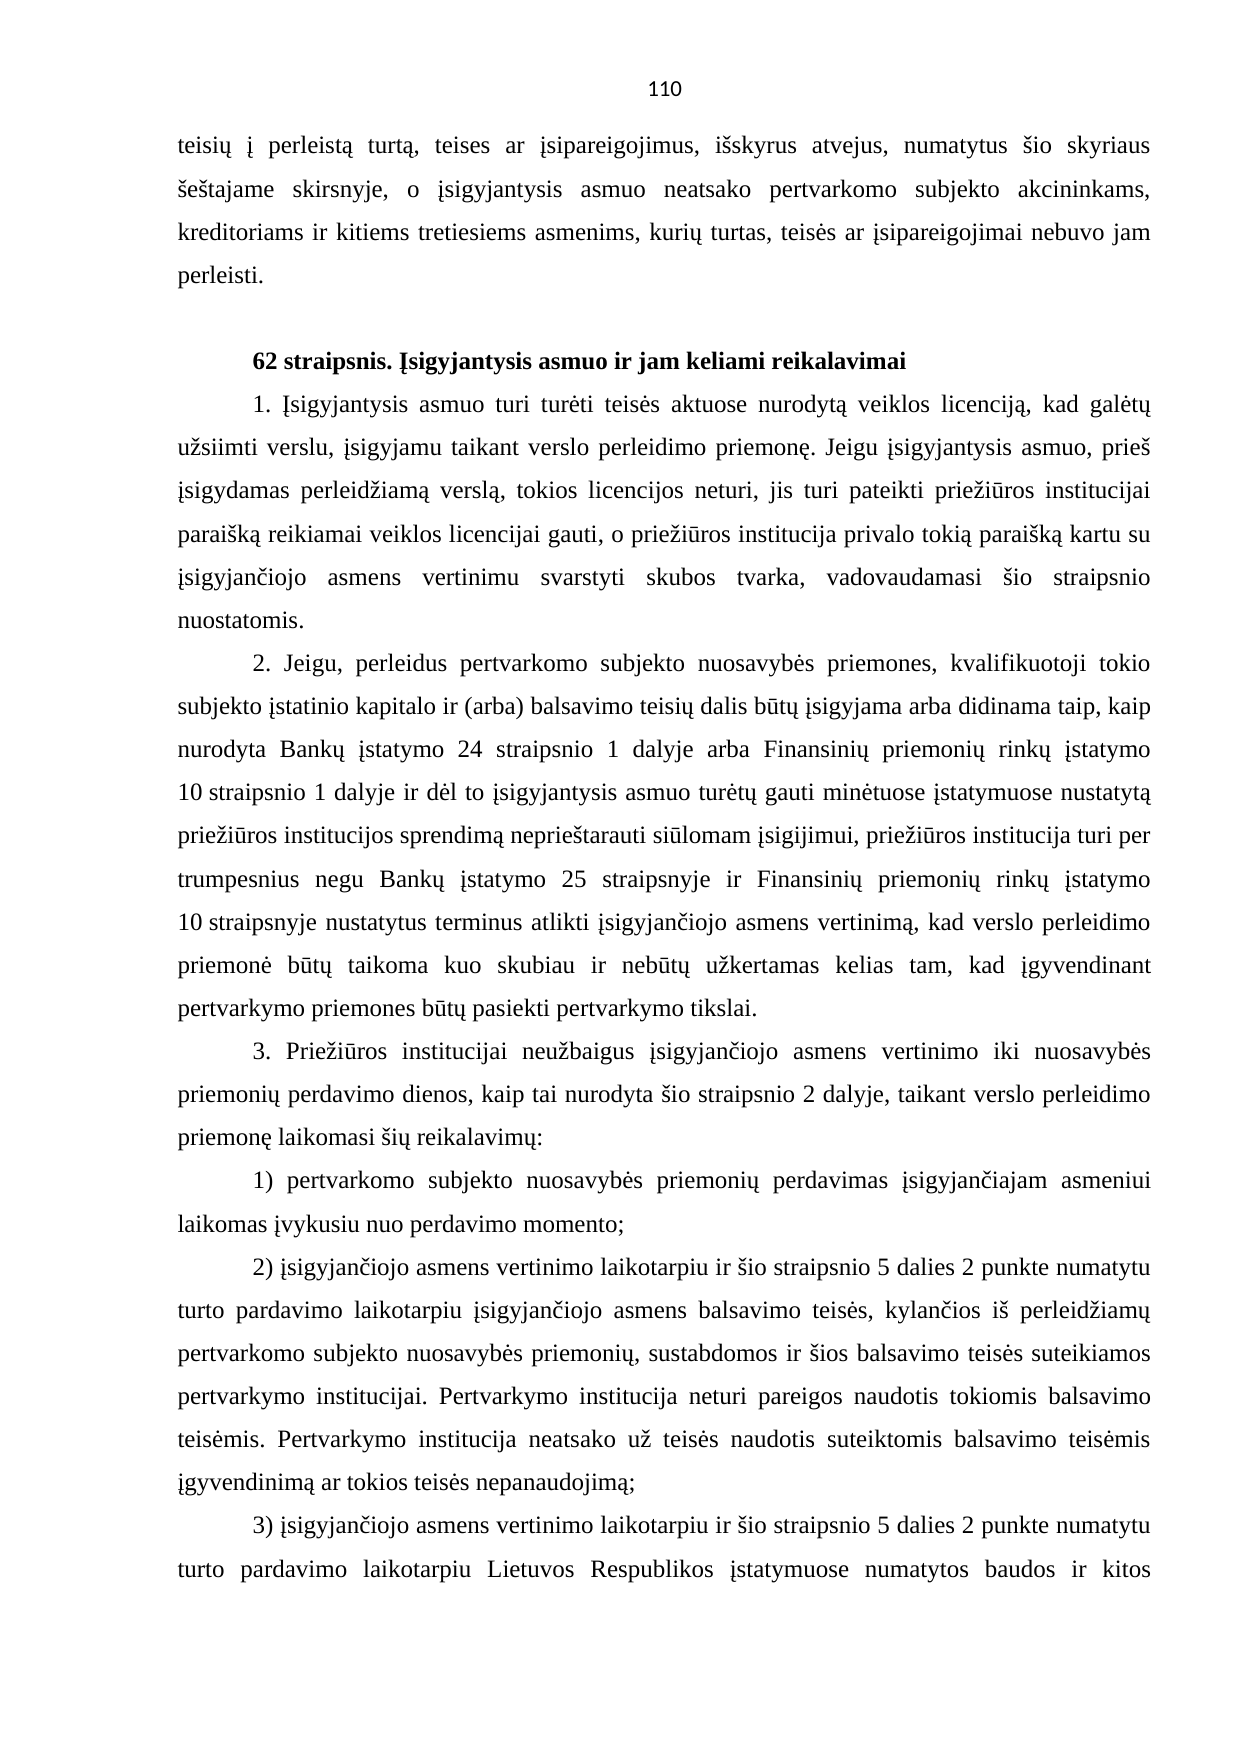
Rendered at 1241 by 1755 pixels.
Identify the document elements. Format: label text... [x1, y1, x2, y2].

text 3) įsigyjančiojo asmens vertinimo laikotarpiu ir šio straipsnio 5 dalies 2 punkte numatytu turto pardavimo laikotarpiu Lietuvos Respublikos įstatymuose numatytos baudos ir kitos [177, 1511, 1152, 1582]
text 1) pertvarkomo subjekto nuosavybės priemonių perdavimas įsigyjančiajam asmeniui laikomas įvykusiu nuo perdavimo momento; [177, 1166, 1152, 1237]
text 2. Jeigu, perleidus pertvarkomo subjekto nuosavybės priemones, kvalifikuotoji tokio subjekto įstatinio kapitalo ir (arba) balsavimo teisių dalis būtų įsigyjama arba didinama taip, kaip nurodyta Bankų įstatymo 24 straipsnio 1 dalyje arba Finansinių priemonių rinkų įstatymo 10 straipsnio 1 dalyje ir dėl to įsigyjantysis asmuo turėtų gauti minėtuose įstatymuose nustatytą priežiūros institucijos sprendimą neprieštarauti siūlomam įsigijimui, priežiūros institucija turi per trumpesnius negu Bankų įstatymo 25 straipsnyje ir Finansinių priemonių rinkų įstatymo 10 straipsnyje nustatytus terminus atlikti įsigyjančiojo asmens vertinimą, kad verslo perleidimo priemonė būtų taikoma kuo skubiau ir nebūtų užkertamas kelias tam, kad įgyvendinant pertvarkymo priemones būtų pasiekti pertvarkymo tikslai. [177, 648, 1152, 1022]
text 2) įsigyjančiojo asmens vertinimo laikotarpiu ir šio straipsnio 5 dalies 2 punkte numatytu turto pardavimo laikotarpiu įsigyjančiojo asmens balsavimo teisės, kylančios iš perleidžiamų pertvarkomo subjekto nuosavybės priemonių, sustabdomos ir šios balsavimo teisės suteikiamos pertvarkymo institucijai. Pertvarkymo institucija neturi pareigos naudotis tokiomis balsavimo teisėmis. Pertvarkymo institucija neatsako už teisės naudotis suteiktomis balsavimo teisėmis įgyvendinimą ar tokios teisės nepanaudojimą; [177, 1252, 1152, 1496]
text 1. Įsigyjantysis asmuo turi turėti teisės aktuose nurodytą veiklos licenciją, kad galėtų užsiimti verslu, įsigyjamu taikant verslo perleidimo priemonę. Jeigu įsigyjantysis asmuo, prieš įsigydamas perleidžiamą verslą, tokios licencijos neturi, jis turi pateikti priežiūros institucijai paraišką reikiamai veiklos licencijai gauti, o priežiūros institucija privalo tokią paraišką kartu su įsigyjančiojo asmens vertinimu svarstyti skubos tvarka, vadovaudamasi šio straipsnio nuostatomis. [177, 389, 1152, 634]
text teisių į perleistą turtą, teises ar įsipareigojimus, išskyrus atvejus, numatytus šio skyriaus šeštajame skirsnyje, o įsigyjantysis asmuo neatsako pertvarkomo subjekto akcininkams, kreditoriams ir kitiems tretiesiems asmenims, kurių turtas, teisės ar įsipareigojimai nebuvo jam perleisti. [177, 131, 1152, 289]
text 62 straipsnis. Įsigyjantysis asmuo ir jam keliami reikalavimai [177, 346, 1152, 375]
text 3. Priežiūros institucijai neužbaigus įsigyjančiojo asmens vertinimo iki nuosavybės priemonių perdavimo dienos, kaip tai nurodyta šio straipsnio 2 dalyje, taikant verslo perleidimo priemonę laikomasi šių reikalavimų: [177, 1036, 1152, 1151]
